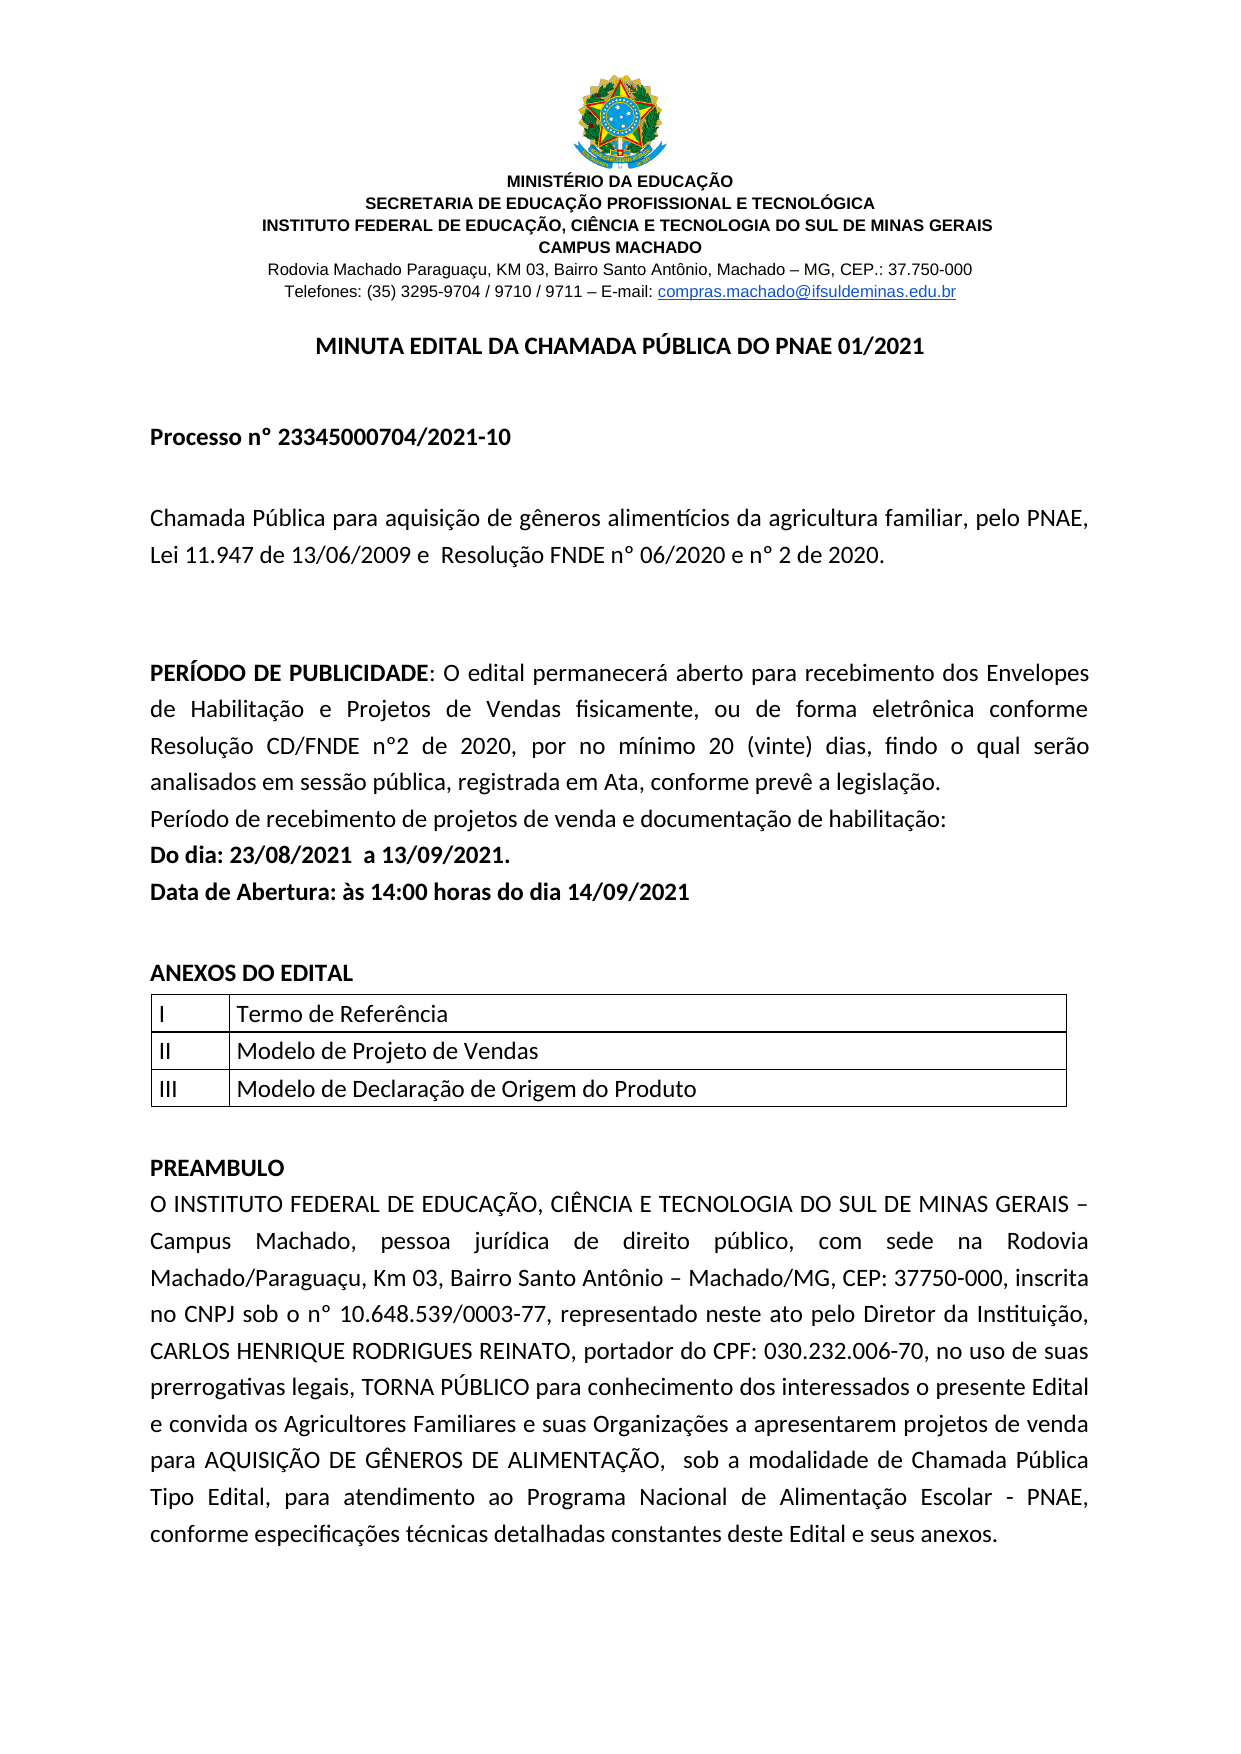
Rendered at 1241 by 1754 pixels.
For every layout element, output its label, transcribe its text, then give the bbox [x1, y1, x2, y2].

text Processo nº 23345000704/2021-10 [150, 421, 1090, 451]
table_cell Modelo de Declaração de Origem do Produto [230, 1070, 1066, 1106]
table_cell III [152, 1070, 229, 1106]
text Período de recebimento de projetos de venda e documentação de habilitação: [150, 803, 1090, 833]
text PREAMBULO [150, 1152, 1090, 1183]
table_header Termo de Referência [230, 995, 1066, 1031]
text ANEXOS DO EDITAL [150, 957, 1090, 988]
text Data de Abertura: às 14:00 horas do dia 14/09/2021 [150, 876, 1090, 907]
table_cell Modelo de Projeto de Vendas [230, 1033, 1066, 1069]
text Do dia: 23/08/2021 a 13/09/2021. [150, 839, 1090, 870]
table_cell II [152, 1033, 229, 1069]
text PERÍODO DE PUBLICIDADE: O edital permanecerá aberto para recebimento dos Envelopes de Habilitação e Projetos de Vendas fisicamente, ou de forma eletrônica conforme Resolução CD/FNDE nº2 de 2020, por no mínimo 20 (vinte) dias, findo o qual serão analisados em sessão pública, registrada em Ata, conforme prevê a legislação. [150, 657, 1090, 797]
picture [639, 150, 650, 156]
text MINUTA EDITAL DA CHAMADA PÚBLICA DO PNAE 01/2021 [150, 330, 1090, 361]
text Chamada Pública para aquisição de gêneros alimentícios da agricultura familiar, pelo PNAE, Lei 11.947 de 13/06/2009 e Resolução FNDE nº 06/2020 e nº 2 de 2020. [150, 502, 1090, 569]
text O INSTITUTO FEDERAL DE EDUCAÇÃO, CIÊNCIA E TECNOLOGIA DO SUL DE MINAS GERAIS – Campus Machado, pessoa jurídica de direito público, com sede na Rodovia Machado/Paraguaçu, Km 03, Bairro Santo Antônio – Machado/MG, CEP: 37750-000, inscrita no CNPJ sob o nº 10.648.539/0003-77, representado neste ato pelo Diretor da Instituição, CARLOS HENRIQUE RODRIGUES REINATO, portador do CPF: 030.232.006-70, no uso de suas prerrogativas legais, TORNA PÚBLICO para conhecimento dos interessados o presente Edital e convida os Agricultores Familiares e suas Organizações a apresentarem projetos de venda para AQUISIÇÃO DE GÊNEROS DE ALIMENTAÇÃO, sob a modalidade de Chamada Pública Tipo Edital, para atendimento ao Programa Nacional de Alimentação Escolar - PNAE, conforme especificações técnicas detalhadas constantes deste Edital e seus anexos. [150, 1189, 1090, 1548]
table_header I [152, 995, 229, 1031]
picture [573, 75, 667, 169]
picture [613, 164, 628, 169]
